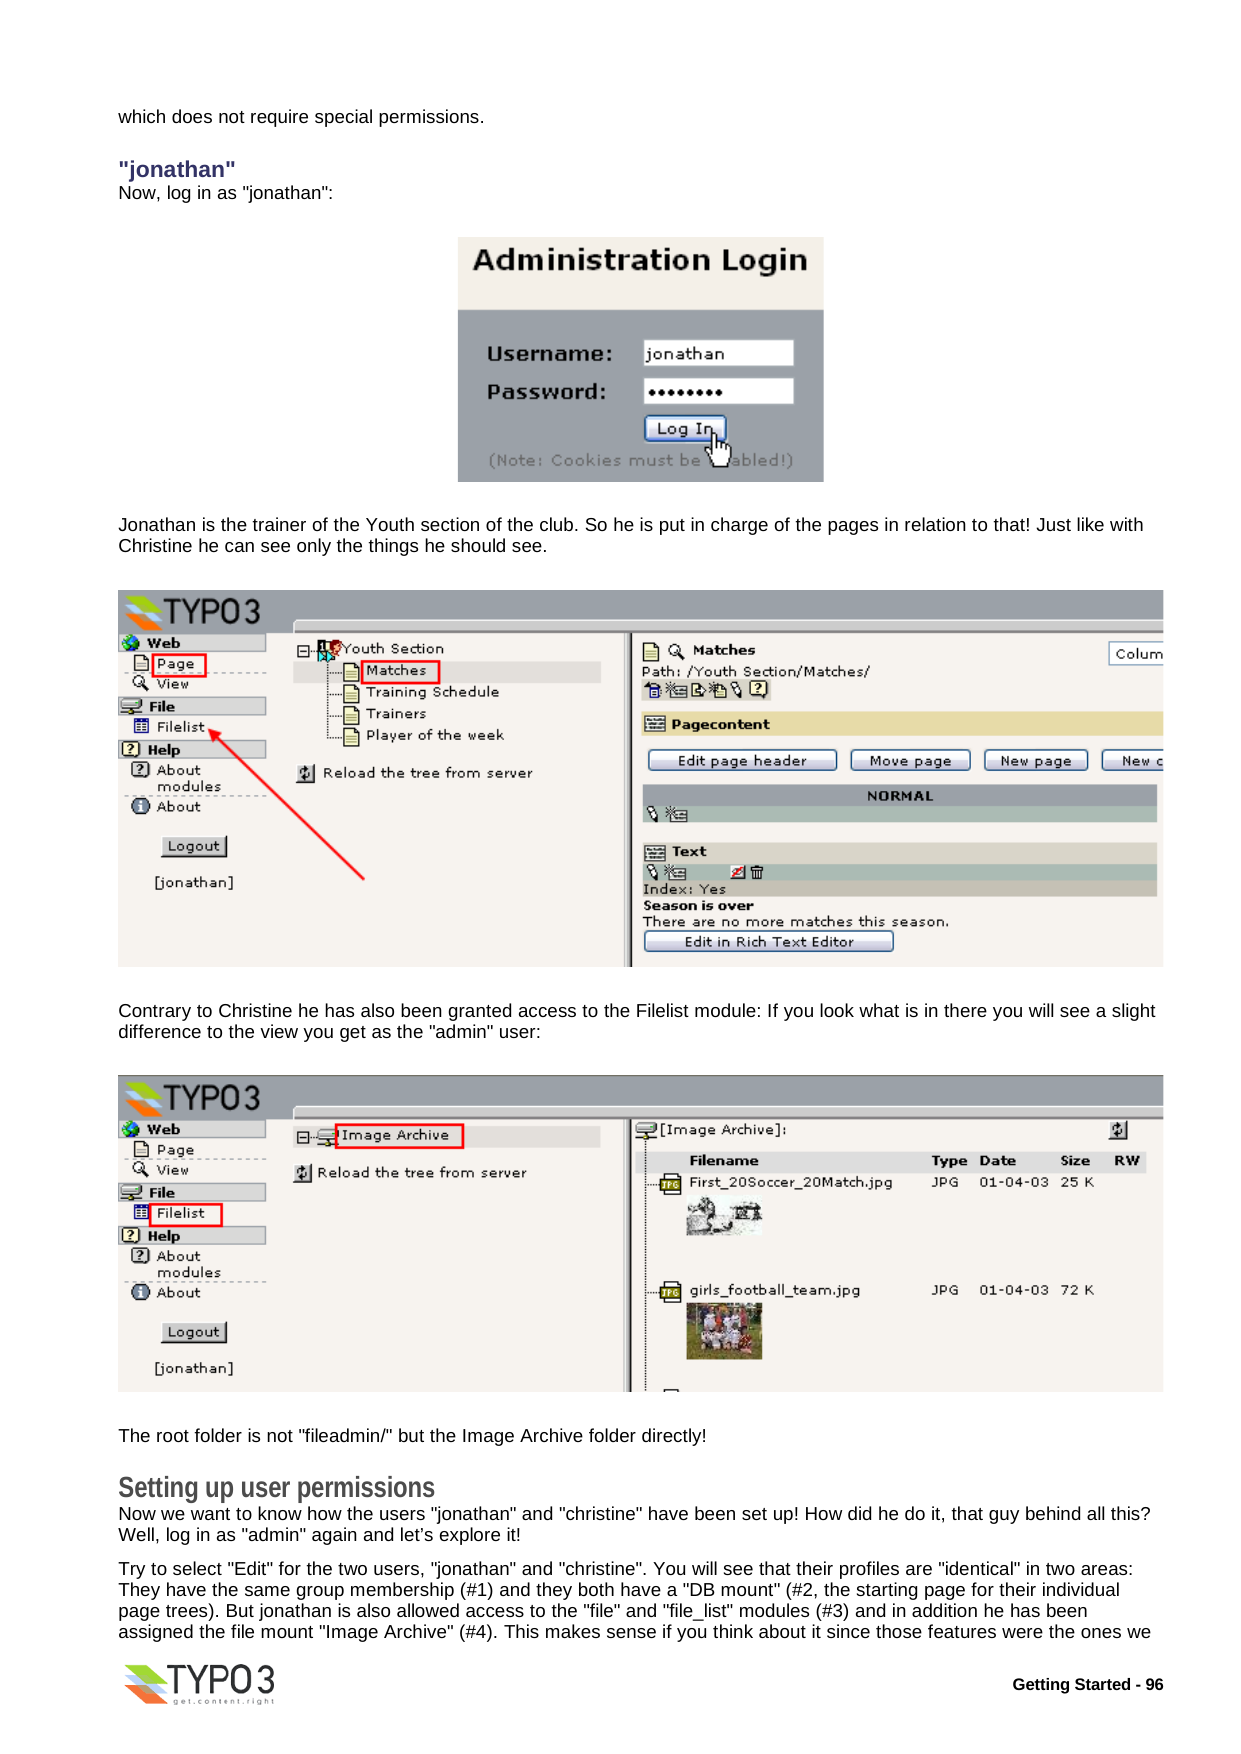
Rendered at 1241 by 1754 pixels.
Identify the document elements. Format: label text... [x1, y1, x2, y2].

subtitle "jonathan" [118, 157, 1163, 183]
text Jonathan is the trainer of the Youth section of the club. So he is put in charge of the pages in relation to that! Just like with Christine he can see only the things he should see. [118, 515, 1163, 557]
text The root folder is not "fileadmin/" but the Image Archive folder directly! [118, 1426, 1163, 1447]
text Now we want to know how the users "jonathan" and "christine" have been set up! How did he do it, that guy behind all this? Well, log in as "admin" again and let’s explore it! [118, 1503, 1163, 1545]
subtitle Setting up user permissions [118, 1470, 1163, 1503]
picture [119, 1659, 280, 1710]
text Try to select "Edit" for the two users, "jonathan" and "christine". You will see that their profiles are "identical" in two areas: They have the same group membership (#1) and they both have a "DB mount" (#2, the starting page for their individual page trees). But jonathan is also allowed access to the "file" and "file_list" modules (#3) and in addition he has been assigned the file mount "Image Archive" (#4). This makes sense if you think about it since those features were the ones we [118, 1558, 1163, 1642]
text Contrary to Christine he has also been granted access to the Filelist module: If you look what is in there you will see a slight difference to the view you get as the "admin" user: [118, 1000, 1163, 1042]
picture [457, 237, 824, 482]
text which does not require special permissions. [118, 106, 1163, 127]
picture [118, 1075, 1164, 1392]
text Now, log in as "jonathan": [118, 183, 1163, 204]
picture [118, 590, 1164, 967]
